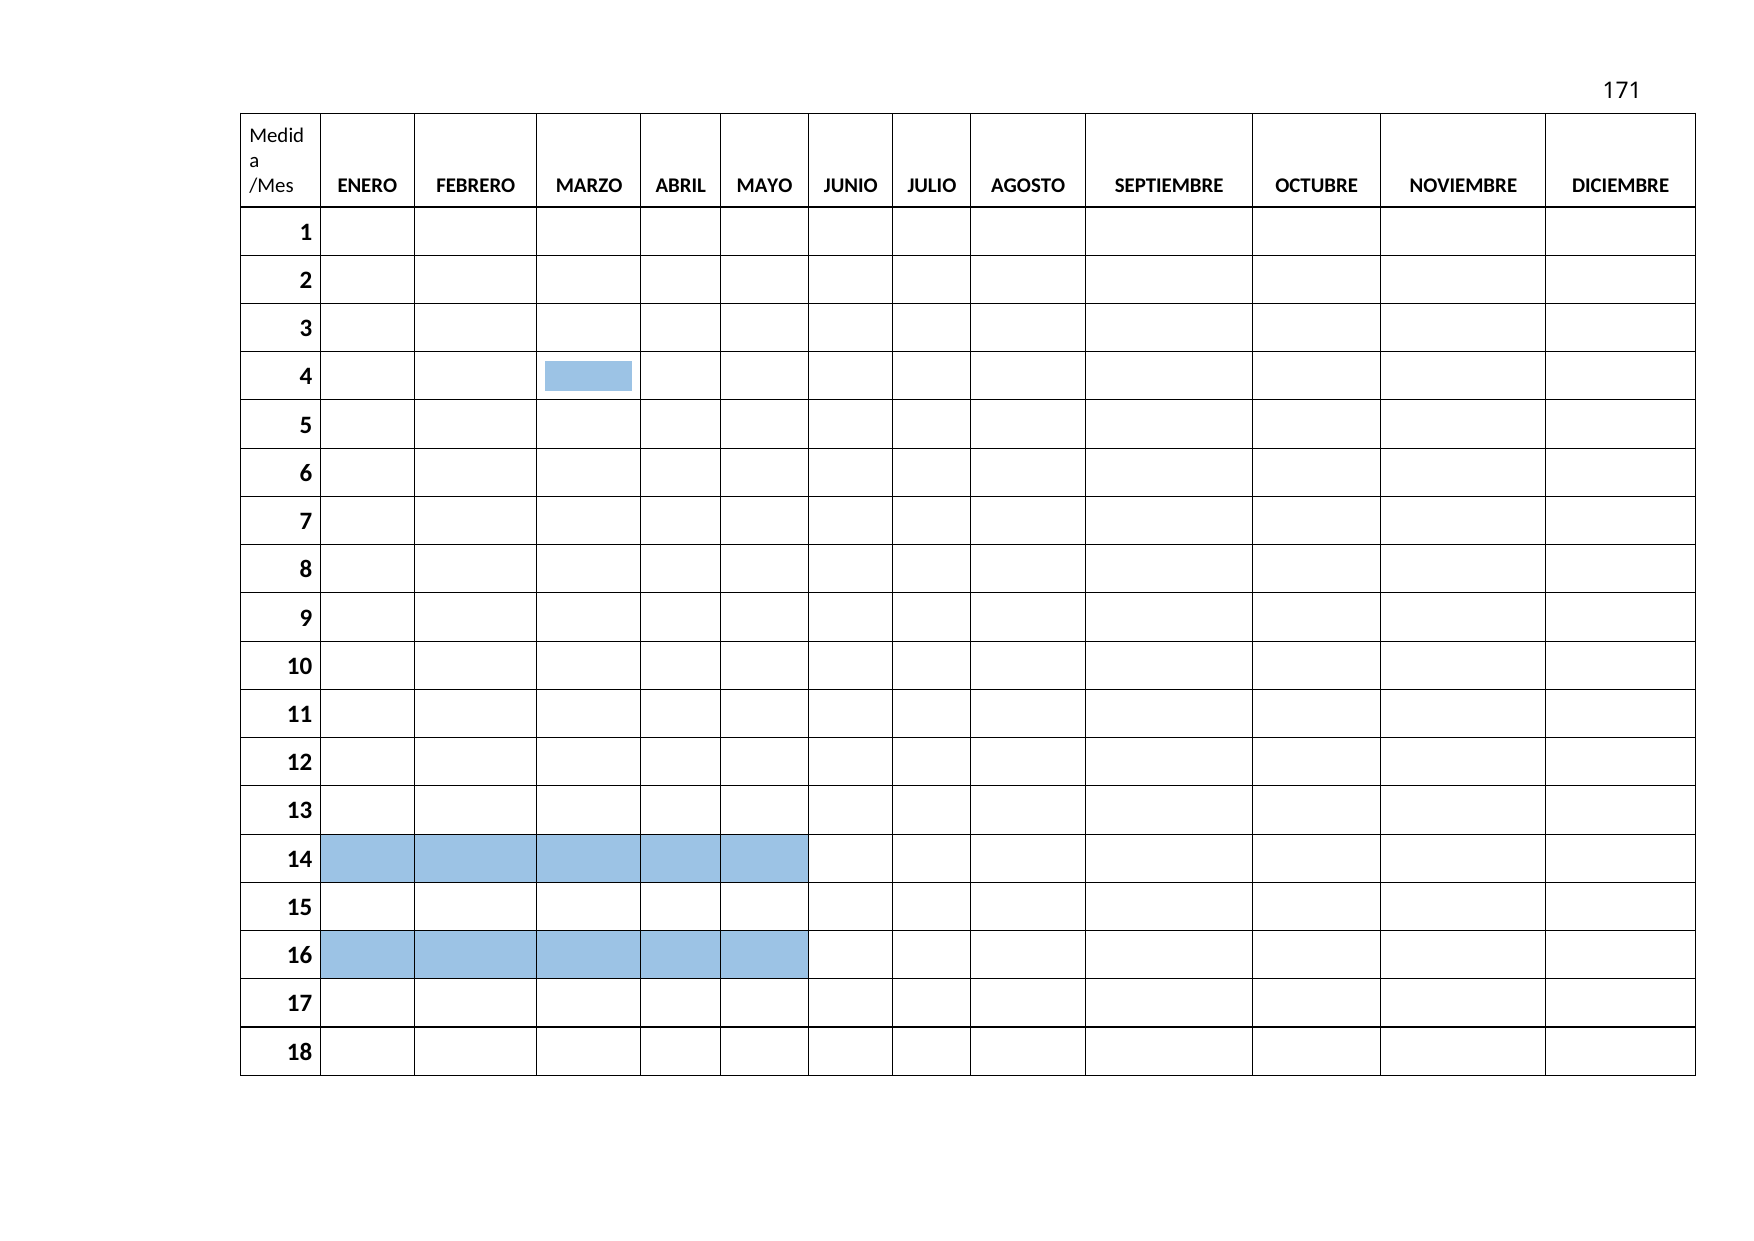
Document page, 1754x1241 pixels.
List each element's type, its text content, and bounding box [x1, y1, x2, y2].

table_cell [1253, 1028, 1380, 1074]
table_cell [721, 352, 808, 399]
table_cell [721, 690, 808, 737]
table_cell [893, 449, 970, 496]
table_cell [537, 1028, 640, 1074]
table_cell 9 [241, 593, 320, 641]
table_cell [1253, 208, 1380, 255]
table_cell [1381, 979, 1545, 1026]
table_cell [321, 690, 414, 737]
table_cell [1253, 400, 1380, 448]
table_cell [321, 256, 414, 303]
table_cell [809, 545, 892, 592]
table_cell [537, 545, 640, 592]
table_cell 5 [241, 400, 320, 448]
table_cell [971, 449, 1085, 496]
table_cell [971, 690, 1085, 737]
table_cell [415, 352, 536, 399]
table_cell [415, 738, 536, 785]
table_cell [1253, 931, 1380, 978]
table_cell OCTUBRE [1253, 114, 1380, 206]
table_cell [415, 883, 536, 930]
table_cell [415, 449, 536, 496]
table_cell [893, 593, 970, 641]
table_cell 11 [241, 690, 320, 737]
table_cell [321, 1028, 414, 1074]
table_cell 12 [241, 738, 320, 785]
table_cell [537, 835, 640, 882]
table_cell [893, 690, 970, 737]
table_cell [1546, 449, 1695, 496]
table_cell [1546, 786, 1695, 833]
table_cell [537, 400, 640, 448]
table_cell 2 [241, 256, 320, 303]
table_cell [321, 449, 414, 496]
table_cell [809, 642, 892, 689]
table_cell [1546, 400, 1695, 448]
table_cell [893, 352, 970, 399]
table_cell [893, 931, 970, 978]
table_cell [1086, 593, 1252, 641]
table_cell [321, 208, 414, 255]
table_cell MARZO [537, 114, 640, 206]
table_cell DICIEMBRE [1546, 114, 1695, 206]
table_cell [971, 304, 1085, 351]
table_cell [971, 352, 1085, 399]
table_cell [1381, 545, 1545, 592]
table_cell [809, 786, 892, 833]
table_cell [721, 835, 808, 882]
table_cell [641, 738, 720, 785]
table_cell [537, 449, 640, 496]
table_cell [641, 449, 720, 496]
table_cell [415, 400, 536, 448]
table_cell [641, 690, 720, 737]
table_cell [537, 883, 640, 930]
table_cell [1253, 835, 1380, 882]
table_cell [721, 593, 808, 641]
table_cell [1381, 738, 1545, 785]
table_cell [1381, 786, 1545, 833]
table_cell [971, 400, 1085, 448]
table_cell [1546, 738, 1695, 785]
table_cell [971, 208, 1085, 255]
table_cell [537, 497, 640, 544]
table_cell [893, 642, 970, 689]
table_cell MAYO [721, 114, 808, 206]
table_cell [641, 979, 720, 1026]
table_cell [1086, 738, 1252, 785]
table_cell [1253, 304, 1380, 351]
table_cell [1381, 208, 1545, 255]
table_cell [415, 979, 536, 1026]
table_cell [1546, 883, 1695, 930]
table_cell ENERO [321, 114, 414, 206]
table_cell [809, 883, 892, 930]
table_cell [641, 304, 720, 351]
table_cell [415, 835, 536, 882]
table_cell [415, 256, 536, 303]
table_cell [641, 256, 720, 303]
table_cell [893, 786, 970, 833]
table_cell 16 [241, 931, 320, 978]
table_cell [893, 738, 970, 785]
table_cell [1086, 642, 1252, 689]
table_cell [537, 979, 640, 1026]
table_cell 3 [241, 304, 320, 351]
table_cell [721, 497, 808, 544]
table_cell [415, 931, 536, 978]
table_cell [1546, 256, 1695, 303]
table_cell [1086, 352, 1252, 399]
table_cell [641, 400, 720, 448]
table_cell [1546, 304, 1695, 351]
table_cell 6 [241, 449, 320, 496]
table_cell [415, 208, 536, 255]
table_cell [537, 931, 640, 978]
table_cell [1253, 545, 1380, 592]
table_cell [809, 979, 892, 1026]
table_cell [971, 545, 1085, 592]
table_cell [1086, 304, 1252, 351]
table_cell [893, 979, 970, 1026]
table_cell [415, 593, 536, 641]
table_cell [1381, 1028, 1545, 1074]
table_cell [1381, 593, 1545, 641]
table_cell [893, 1028, 970, 1074]
table_cell [971, 931, 1085, 978]
table_cell [641, 786, 720, 833]
table_cell [1253, 449, 1380, 496]
table_cell [537, 256, 640, 303]
table_cell [721, 738, 808, 785]
table_cell 18 [241, 1028, 320, 1074]
table_cell [415, 690, 536, 737]
table_cell [1086, 545, 1252, 592]
table_cell [809, 931, 892, 978]
table_cell [1546, 690, 1695, 737]
table_cell [415, 545, 536, 592]
table_cell [1086, 835, 1252, 882]
table_cell [1546, 1028, 1695, 1074]
table_cell [971, 738, 1085, 785]
table_cell [321, 352, 414, 399]
table_cell [1253, 979, 1380, 1026]
table_cell Medida /Mes [241, 114, 320, 206]
table_cell [321, 979, 414, 1026]
table_cell [893, 883, 970, 930]
table_cell [415, 786, 536, 833]
table_cell [893, 497, 970, 544]
table_cell [809, 208, 892, 255]
table_cell [1381, 690, 1545, 737]
table_cell [1546, 497, 1695, 544]
table_cell [1381, 642, 1545, 689]
table_cell [321, 304, 414, 351]
table_cell [721, 642, 808, 689]
table_cell [321, 835, 414, 882]
table_cell [809, 352, 892, 399]
table_cell ABRIL [641, 114, 720, 206]
table_cell [809, 738, 892, 785]
table_cell [321, 883, 414, 930]
table_cell [971, 593, 1085, 641]
table_cell [893, 400, 970, 448]
table_cell [1086, 497, 1252, 544]
table_cell JULIO [893, 114, 970, 206]
table_cell [537, 352, 640, 399]
table_cell [415, 642, 536, 689]
table_cell [641, 835, 720, 882]
table_cell [1253, 883, 1380, 930]
table_cell [809, 593, 892, 641]
table_cell [721, 304, 808, 351]
table_cell 17 [241, 979, 320, 1026]
table_cell [1381, 256, 1545, 303]
table_cell [1381, 883, 1545, 930]
table_cell [537, 642, 640, 689]
table_cell [1546, 931, 1695, 978]
table_cell [1253, 786, 1380, 833]
table_cell [893, 256, 970, 303]
table_cell [1546, 208, 1695, 255]
table_cell [537, 690, 640, 737]
table_cell [893, 835, 970, 882]
table_cell [1546, 642, 1695, 689]
table_cell [809, 835, 892, 882]
table_cell FEBRERO [415, 114, 536, 206]
table_cell [1546, 545, 1695, 592]
table_cell [537, 593, 640, 641]
table_cell [415, 304, 536, 351]
table_cell [321, 497, 414, 544]
table_cell 1 [241, 208, 320, 255]
table_cell [537, 786, 640, 833]
table_cell [809, 449, 892, 496]
table_cell [971, 883, 1085, 930]
table_cell [1086, 208, 1252, 255]
table_cell 7 [241, 497, 320, 544]
table_cell [1381, 449, 1545, 496]
table_cell [1253, 497, 1380, 544]
table_cell [537, 208, 640, 255]
table_cell [1253, 738, 1380, 785]
table_cell [1086, 1028, 1252, 1074]
table_cell [1381, 400, 1545, 448]
table_cell [1546, 979, 1695, 1026]
table_cell 10 [241, 642, 320, 689]
table_cell [721, 545, 808, 592]
table_cell [1253, 256, 1380, 303]
table_cell 8 [241, 545, 320, 592]
table_cell [721, 979, 808, 1026]
table_cell [971, 256, 1085, 303]
table_cell [321, 545, 414, 592]
table_cell 13 [241, 786, 320, 833]
table_cell [1086, 256, 1252, 303]
table_cell [1381, 931, 1545, 978]
table_cell [1381, 835, 1545, 882]
table_cell [1086, 786, 1252, 833]
table_cell [641, 642, 720, 689]
table_cell NOVIEMBRE [1381, 114, 1545, 206]
table_cell [641, 545, 720, 592]
table_cell [1253, 593, 1380, 641]
table_cell [809, 400, 892, 448]
table_cell [321, 931, 414, 978]
table_cell [321, 593, 414, 641]
table_cell [721, 400, 808, 448]
table_cell [809, 1028, 892, 1074]
table_cell [1086, 979, 1252, 1026]
table_cell [415, 497, 536, 544]
table_cell [321, 738, 414, 785]
table_cell [1381, 304, 1545, 351]
table_cell [721, 208, 808, 255]
table_cell [971, 786, 1085, 833]
table_cell 4 [241, 352, 320, 399]
table_cell [721, 256, 808, 303]
table_cell [809, 304, 892, 351]
table_cell [1086, 400, 1252, 448]
table_cell [893, 208, 970, 255]
table_cell [971, 1028, 1085, 1074]
table_cell [971, 835, 1085, 882]
table_cell [971, 642, 1085, 689]
table_cell [1086, 449, 1252, 496]
table_cell [641, 1028, 720, 1074]
table_cell AGOSTO [971, 114, 1085, 206]
table_cell [1086, 690, 1252, 737]
table_cell [971, 979, 1085, 1026]
table_cell [721, 883, 808, 930]
table_cell SEPTIEMBRE [1086, 114, 1252, 206]
table_cell [1546, 593, 1695, 641]
table_cell [537, 738, 640, 785]
table_cell [641, 593, 720, 641]
table_cell [809, 497, 892, 544]
table_cell [321, 642, 414, 689]
table_cell [721, 931, 808, 978]
table_cell [1086, 931, 1252, 978]
table_cell [321, 400, 414, 448]
table_cell [809, 690, 892, 737]
table_cell [1253, 352, 1380, 399]
table_cell [641, 931, 720, 978]
table_cell [721, 786, 808, 833]
table_cell [641, 883, 720, 930]
table_cell [1381, 497, 1545, 544]
table_cell [1253, 690, 1380, 737]
table_cell [971, 497, 1085, 544]
table_cell [721, 1028, 808, 1074]
table_cell 15 [241, 883, 320, 930]
table_cell [1086, 883, 1252, 930]
table_cell [415, 1028, 536, 1074]
table_cell [1381, 352, 1545, 399]
table_cell [641, 497, 720, 544]
table_cell [537, 304, 640, 351]
table_cell 14 [241, 835, 320, 882]
table_cell [1546, 835, 1695, 882]
table_cell [641, 352, 720, 399]
table_cell JUNIO [809, 114, 892, 206]
table_cell [641, 208, 720, 255]
table_cell [893, 304, 970, 351]
table_cell [809, 256, 892, 303]
table_cell [893, 545, 970, 592]
table_cell [721, 449, 808, 496]
table_cell [1253, 642, 1380, 689]
table_cell [1546, 352, 1695, 399]
table_cell [321, 786, 414, 833]
